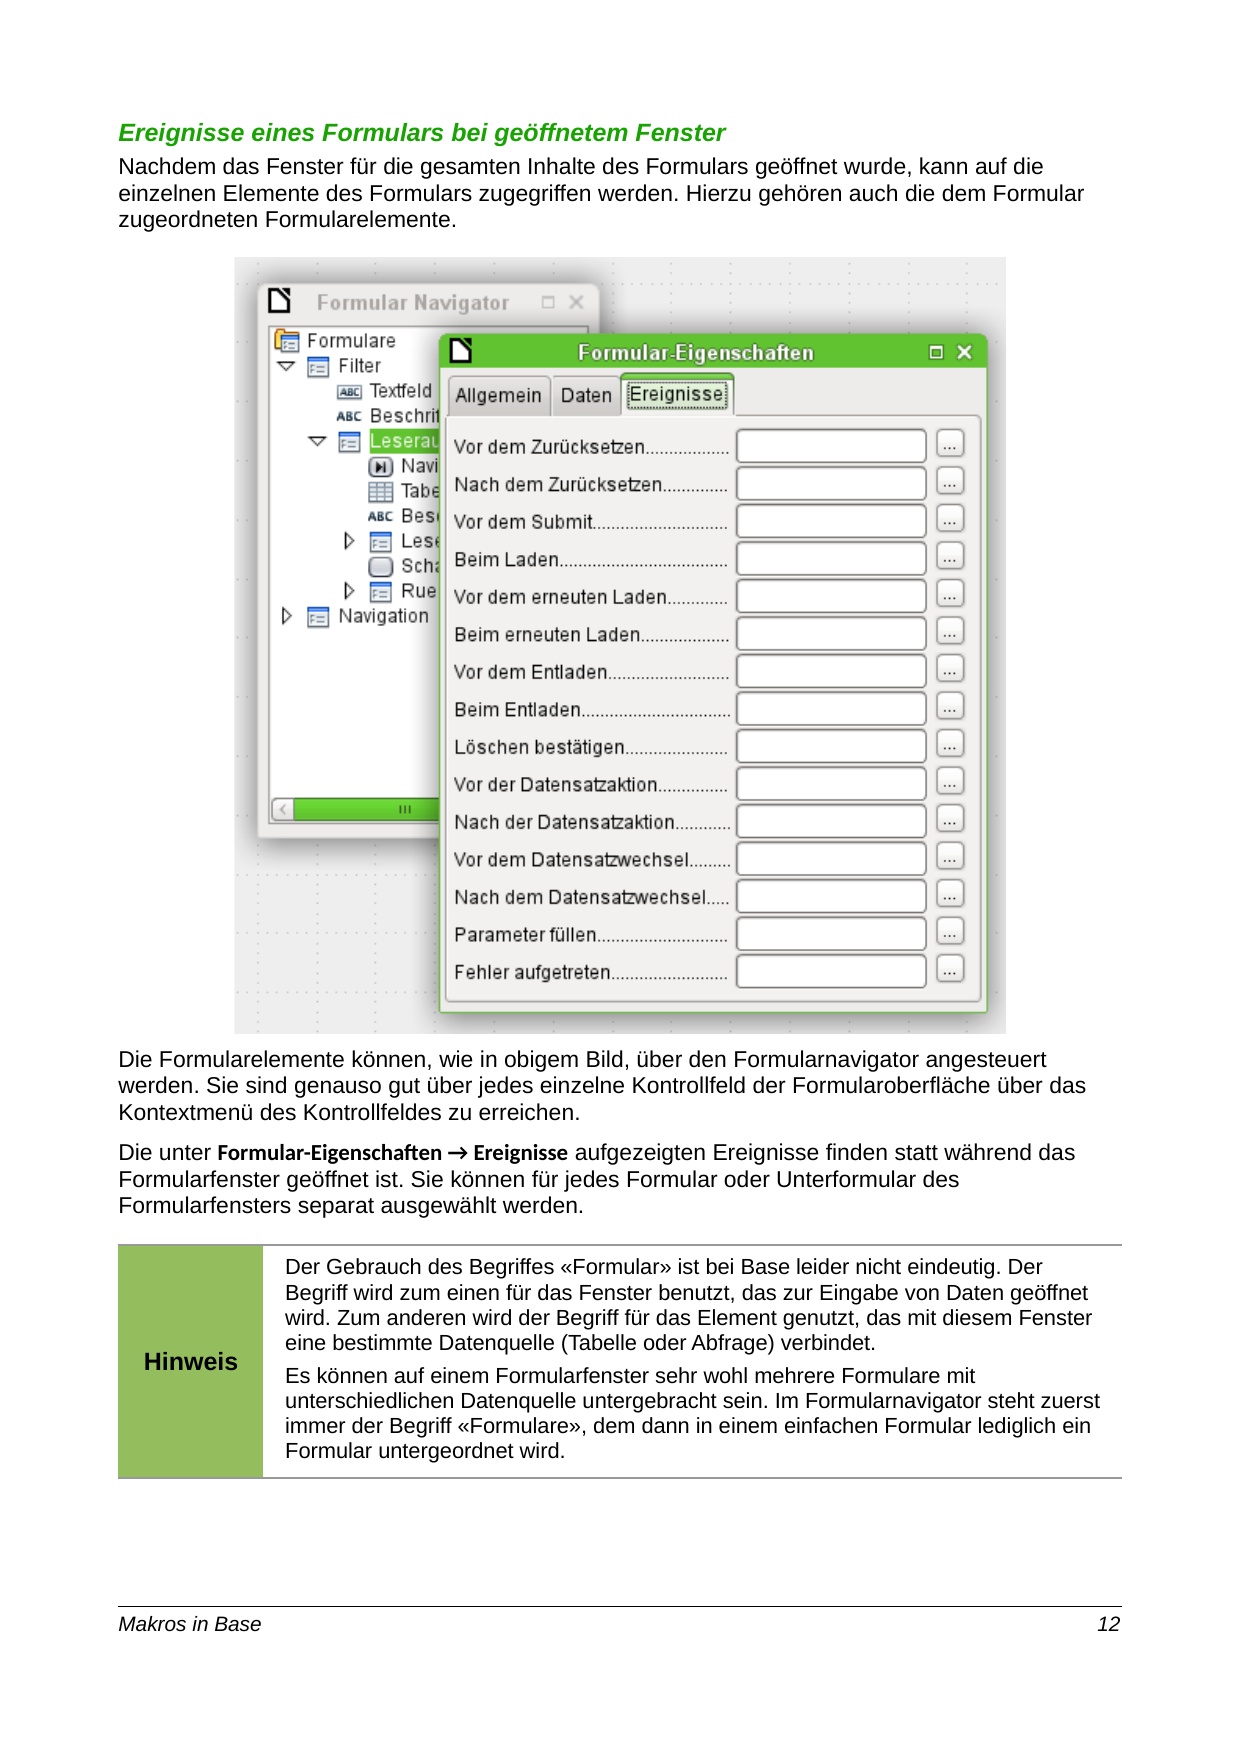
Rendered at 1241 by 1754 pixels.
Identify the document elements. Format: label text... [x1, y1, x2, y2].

picture [234, 257, 1007, 1034]
text Die unter Formular-Eigenschaften → Ereignisse aufgezeigten Ereignisse finden statt während das Formularfenster geöffnet ist. Sie können für jedes Formular oder Unterformular des Formularfensters separat ausgewählt werden. [118, 1138, 1122, 1218]
text Die Formularelemente können, wie in obigem Bild, über den Formularnavigator angesteuert werden. Sie sind genauso gut über jedes einzelne Kontrollfeld der Formularoberfläche über das Kontextmenü des Kontrollfeldes zu erreichen. [118, 1046, 1122, 1125]
table_header Der Gebrauch des Begriffes «Formular» ist bei Base leider nicht eindeutig. Der Begriff wird zum einen für das Fenster benutzt, das zur Eingabe von Daten geöffnet wird. Zum anderen wird der Begriff für das Element genutzt, das mit diesem Fenster eine bestimmte Datenquelle (Tabelle oder Abfrage) verbindet. Es können auf einem Formularfenster sehr wohl mehrere Formulare mit unterschiedlichen Datenquelle untergebracht sein. Im Formularnavigator steht zuerst immer der Begriff «Formulare», dem dann in einem einfachen Formular lediglich ein Formular untergeordnet wird. [264, 1246, 1122, 1477]
table_header Hinweis [118, 1246, 263, 1477]
subtitle Ereignisse eines Formulars bei geöffnetem Fenster [118, 118, 1122, 147]
text Nachdem das Fenster für die gesamten Inhalte des Formulars geöffnet wurde, kann auf die einzelnen Elemente des Formulars zugegriffen werden. Hierzu gehören auch die dem Formular zugeordneten Formularelemente. [118, 153, 1122, 232]
